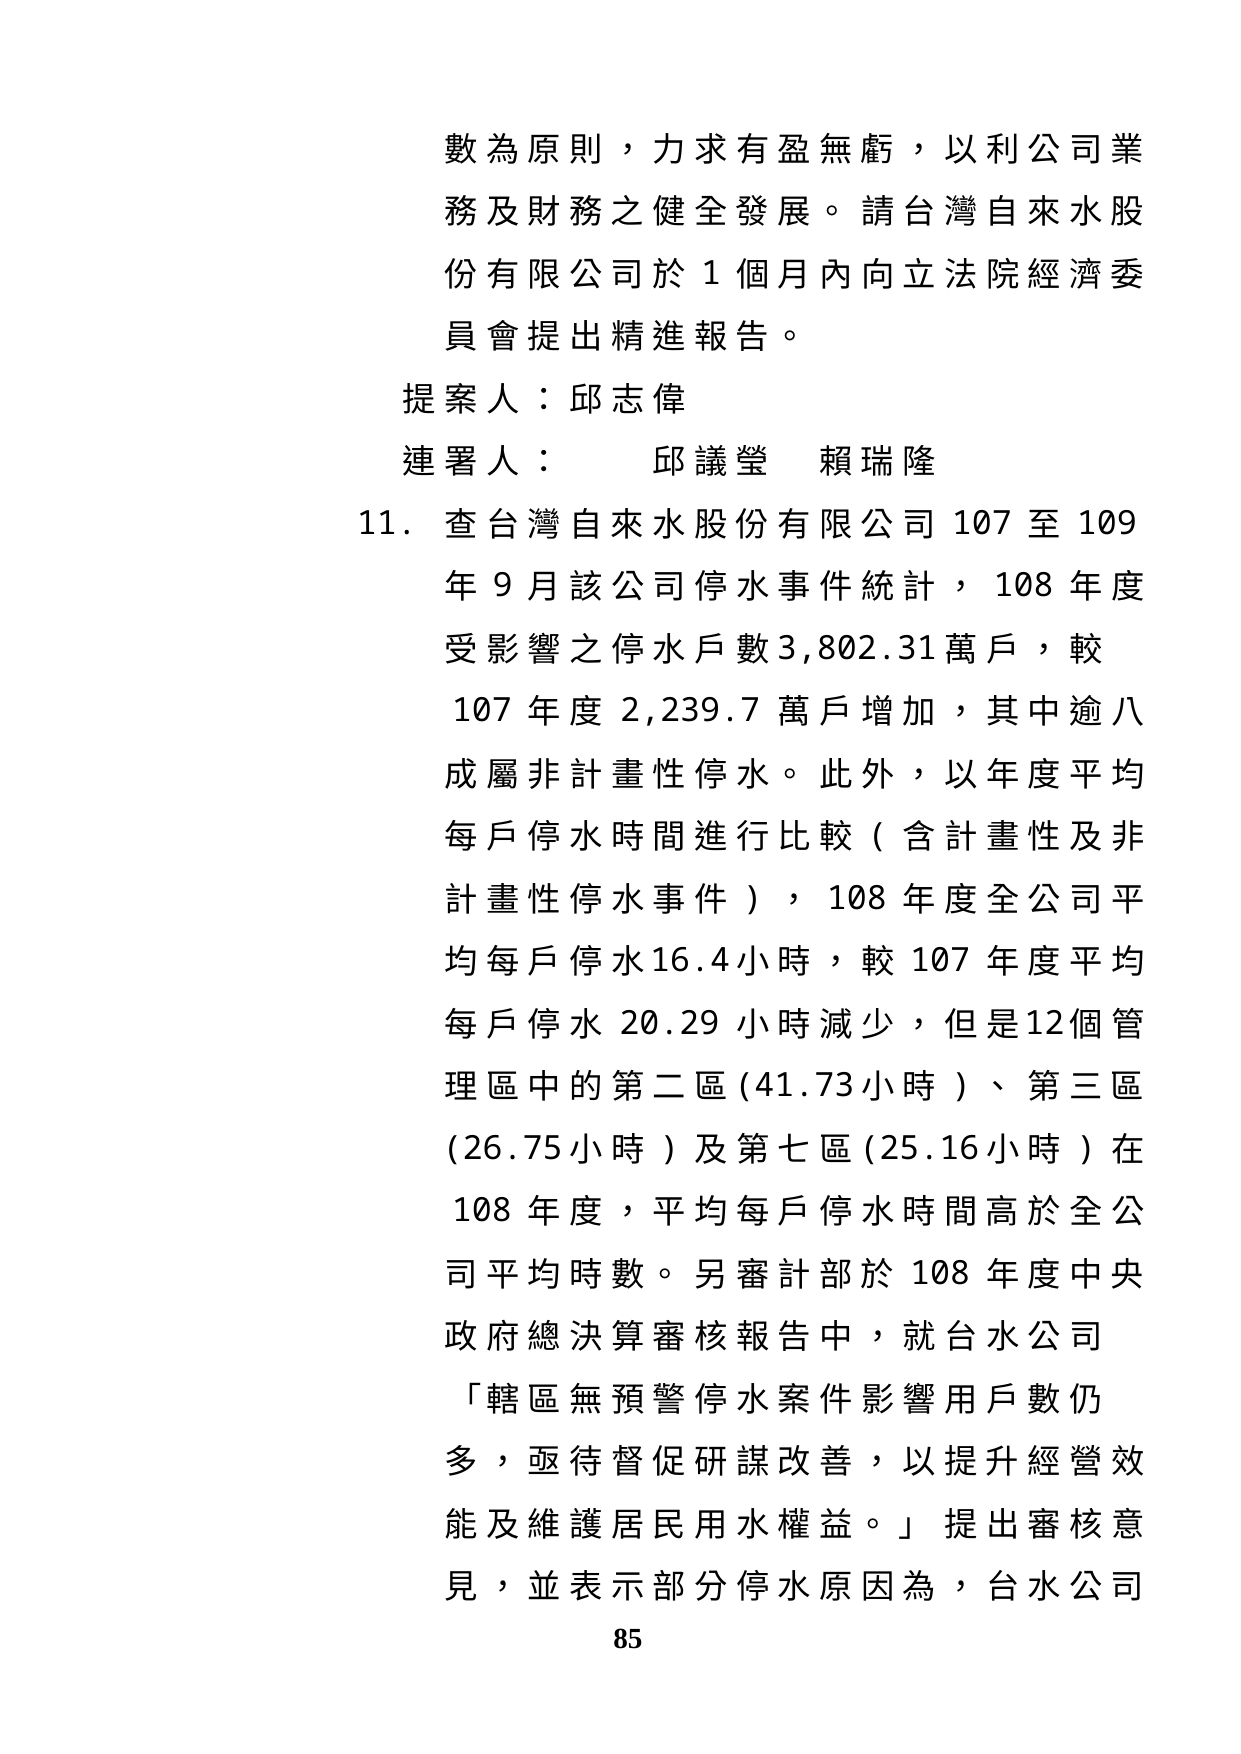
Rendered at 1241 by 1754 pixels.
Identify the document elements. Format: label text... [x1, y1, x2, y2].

text 連署人： 邱議瑩 賴瑞隆 [384, 417, 1044, 480]
list 數為原則，力求有盈無虧，以利公司業務及財務之健全發展。請台灣自來水股份有限公司於1個月內向立法院經濟委員會提出精進報告。 [328, 105, 1148, 355]
text 提案人：邱志偉 [384, 355, 1044, 417]
list 查台灣自來水股份有限公司107至109年9月該公司停水事件統計，108年度受影響之停水戶數3,802.31萬戶，較107年度2,239.7萬戶增加，其中逾八成屬非計畫性停水。此外，以年度平均每戶停水時間進行比較(含計畫性及非計畫性停水事件)，108年度全公司平均每戶停水16.4小時，較107年度平均每戶停水20.29小時減少，但是12個管理區中的第二區(41.73小時)、第三區(26.75小時)及第七區(25.16小時)在108年度，平均每戶停水時間高於全公司平均時數。另審計部於108年度中央政府總決算審核報告中，就台水公司「轄區無預警停水案件影響用戶數仍多，亟待督促研謀改善，以提升經營效能及維護居民用水權益。」提出審核意見，並表示部分停水原因為，台水公司 [328, 480, 1148, 1605]
